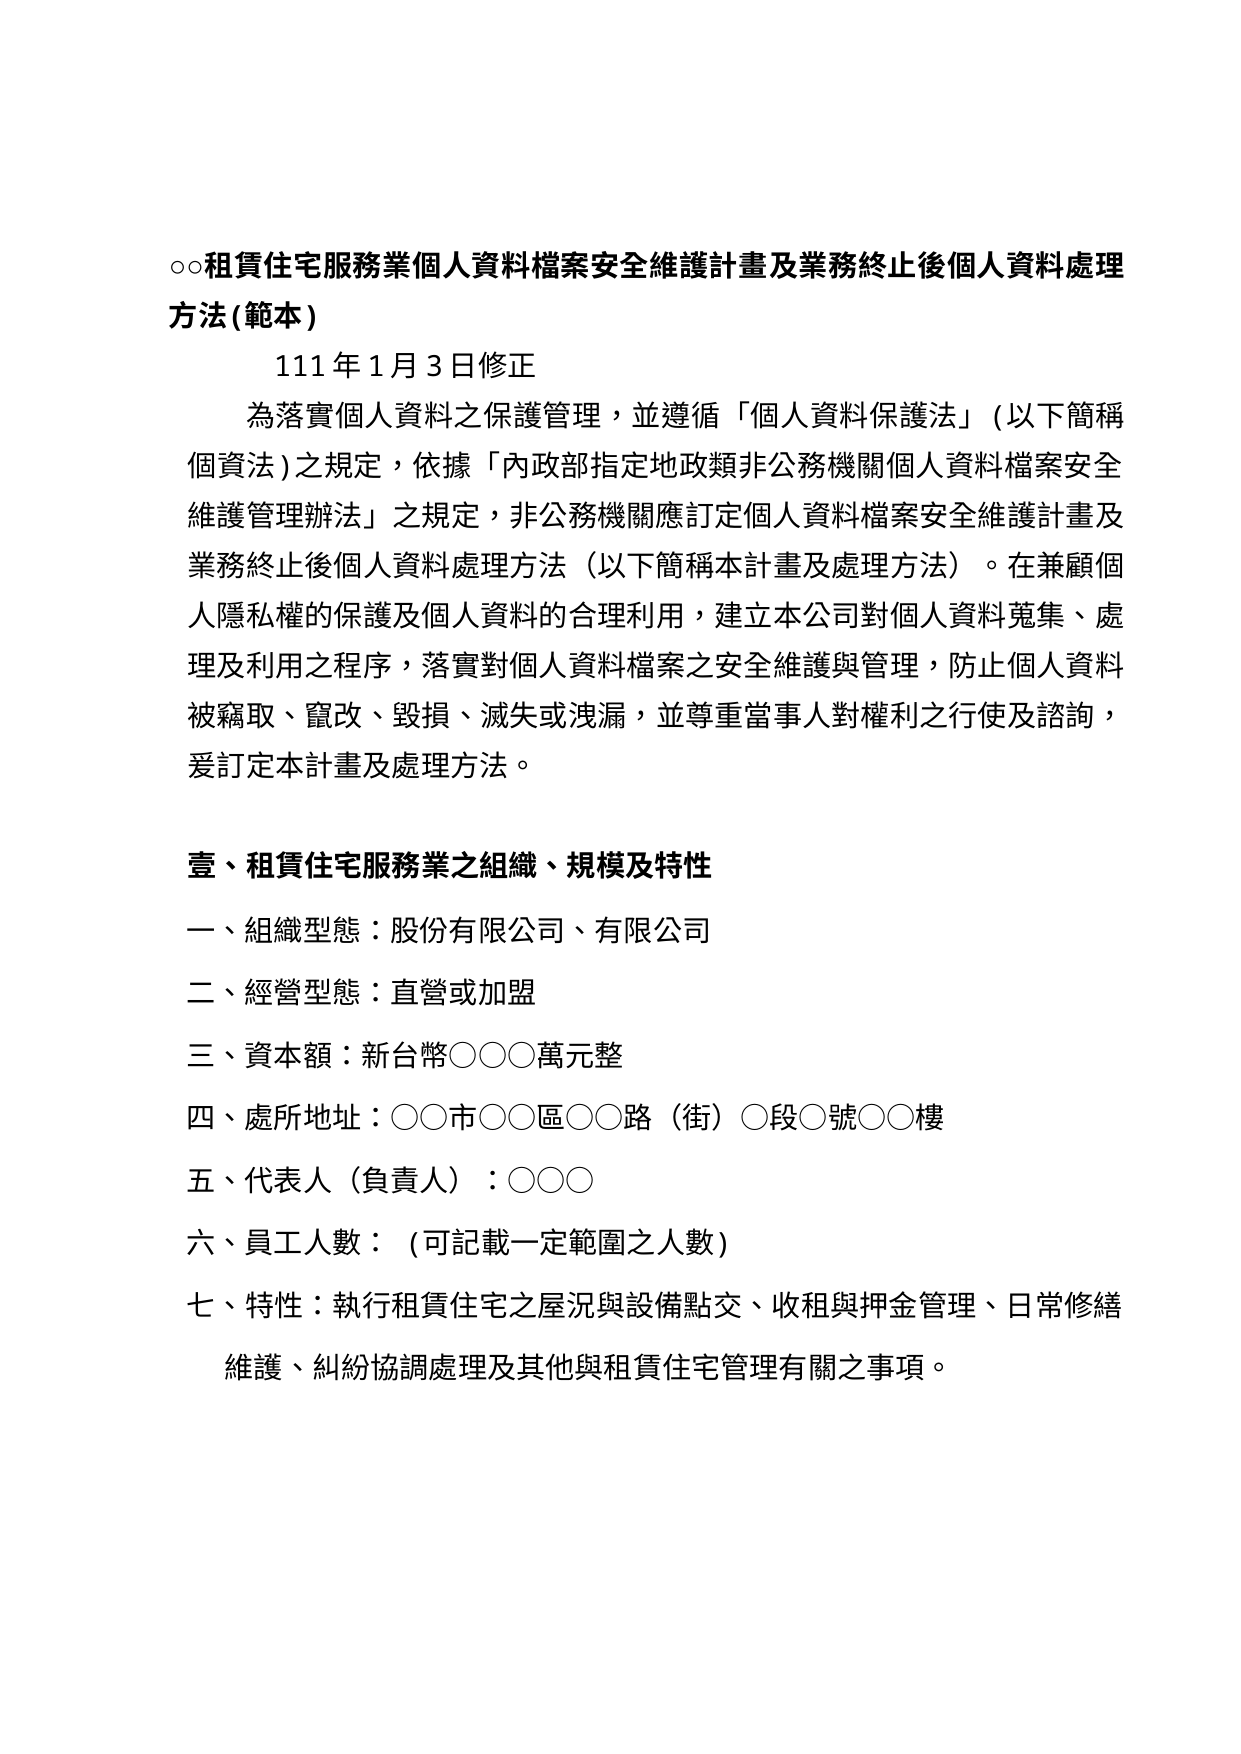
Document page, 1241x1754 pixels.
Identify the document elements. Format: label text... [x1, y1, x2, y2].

text 三、資本額：新台幣○○○萬元整 [186, 1012, 1125, 1074]
text ○○租賃住宅服務業個人資料檔案安全維護計畫及業務終止後個人資料處理方法(範本) [169, 237, 1125, 337]
text 七、特性：執行租賃住宅之屋況與設備點交、收租與押金管理、日常修繕維護、糾紛協調處理及其他與租賃住宅管理有關之事項。 [186, 1262, 1125, 1387]
text 五、代表人（負責人）：○○○ [186, 1137, 1125, 1199]
text 四、處所地址：○○市○○區○○路（街）○段○號○○樓 [186, 1074, 1125, 1137]
text 111年1月3日修正 [169, 337, 1125, 387]
text 二、經營型態：直營或加盟 [186, 949, 1125, 1012]
text 一、組織型態：股份有限公司、有限公司 [186, 887, 1125, 949]
text 壹、租賃住宅服務業之組織、規模及特性 [187, 837, 1125, 887]
text 六、員工人數： (可記載一定範圍之人數) [186, 1199, 1125, 1262]
text 為落實個人資料之保護管理，並遵循「個人資料保護法」(以下簡稱個資法)之規定，依據「內政部指定地政類非公務機關個人資料檔案安全維護管理辦法」之規定，非公務機關應訂定個人資料檔案安全維護計畫及業務終止後個人資料處理方法（以下簡稱本計畫及處理方法）。在兼顧個人隱私權的保護及個人資料的合理利用，建立本公司對個人資料蒐集、處理及利用之程序，落實對個人資料檔案之安全維護與管理，防止個人資料被竊取、竄改、毀損、滅失或洩漏，並尊重當事人對權利之行使及諮詢，爰訂定本計畫及處理方法。 [187, 387, 1125, 787]
